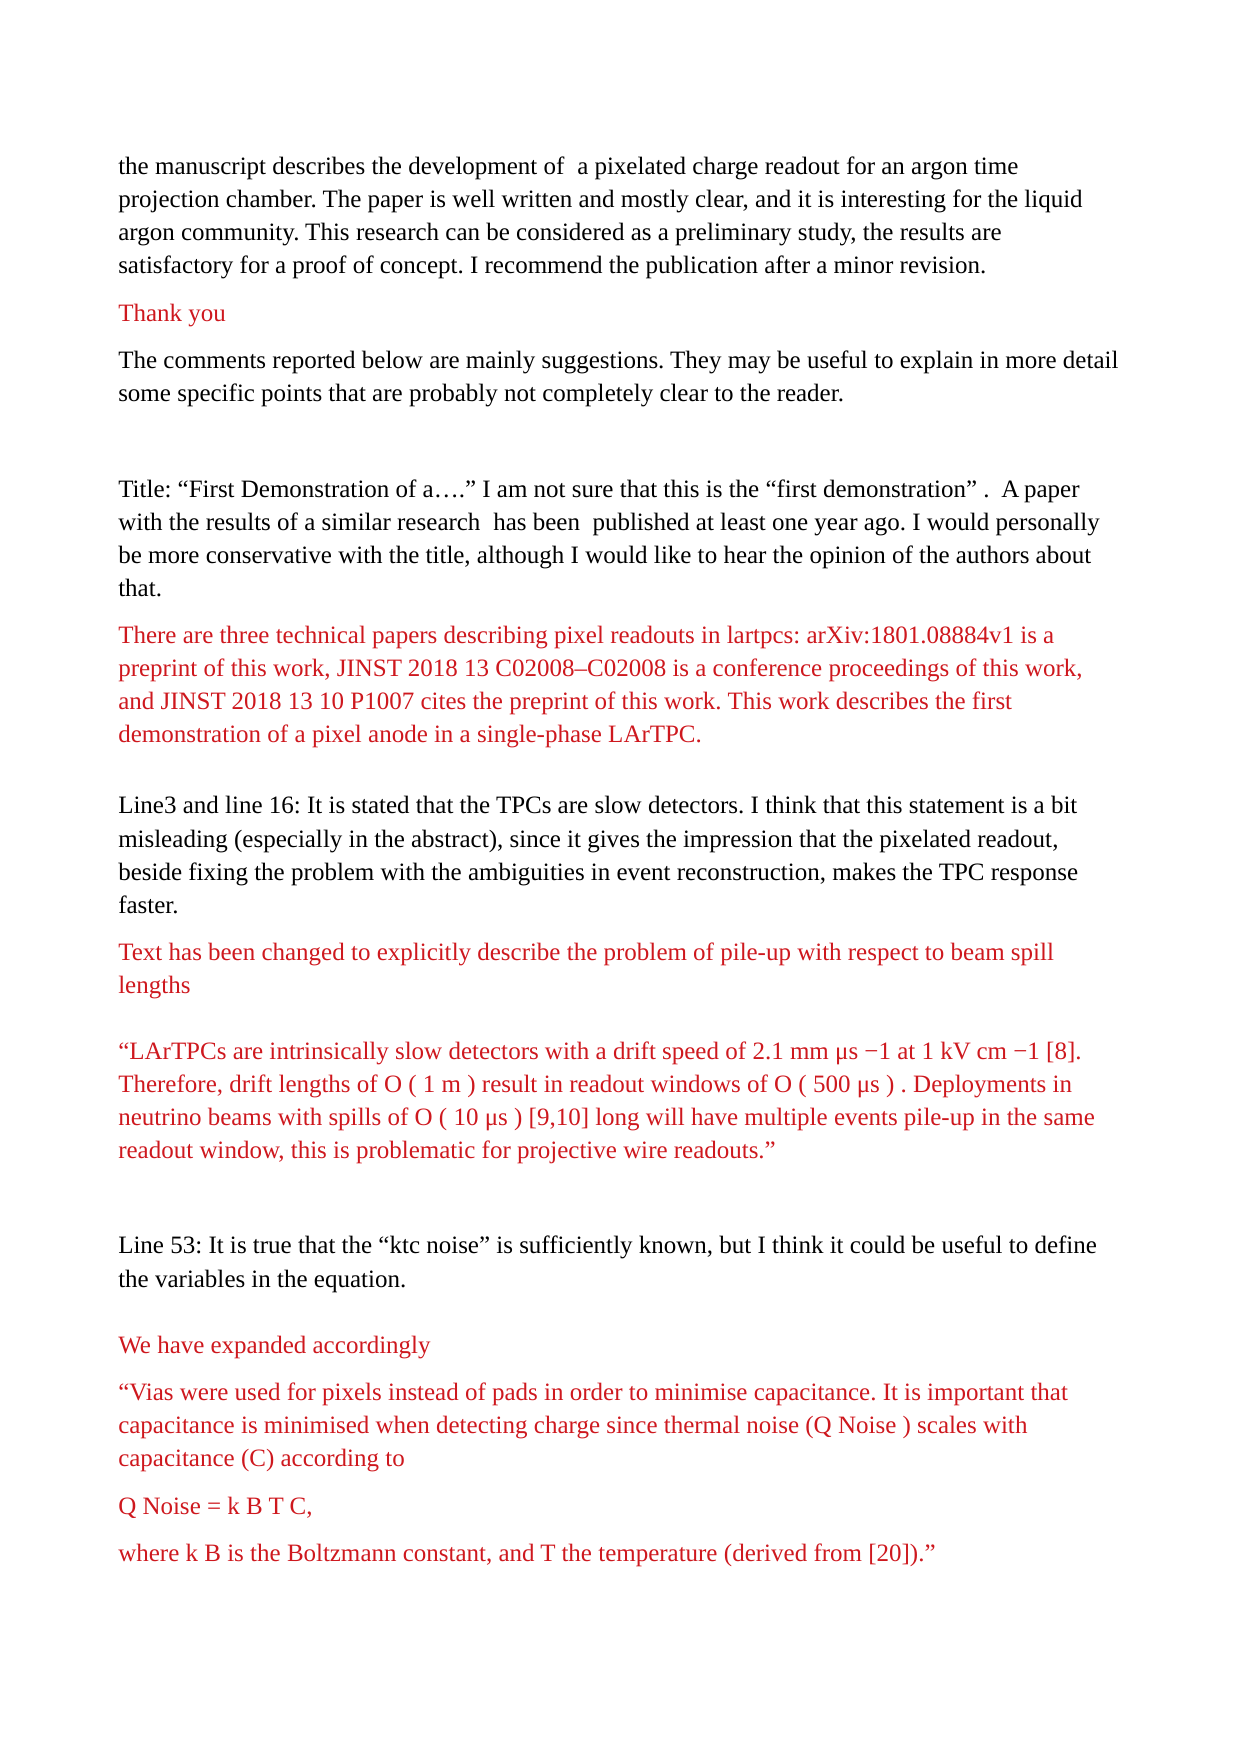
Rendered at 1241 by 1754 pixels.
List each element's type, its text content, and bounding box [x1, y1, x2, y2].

text There are three technical papers describing pixel readouts in lartpcs: arXiv:1801.08884v1 is a preprint of this work, JINST 2018 13 C02008–C02008 is a conference proceedings of this work, and JINST 2018 13 10 P1007 cites the preprint of this work. This work describes the first demonstration of a pixel anode in a single-phase LArTPC. [118, 620, 1122, 748]
text Line 53: It is true that the “ktc noise” is sufficiently known, but I think it could be useful to define the variables in the equation. We have expanded accordingly [118, 1231, 1122, 1358]
text “Vias were used for pixels instead of pads in order to minimise capacitance. It is important that capacitance is minimised when detecting charge since thermal noise (Q Noise ) scales with capacitance (C) according to [118, 1377, 1122, 1472]
text Q Noise = k B T C, [118, 1491, 1122, 1520]
text Text has been changed to explicitly describe the problem of pile-up with respect to beam spill lengths “LArTPCs are intrinsically slow detectors with a drift speed of 2.1 mm μs −1 at 1 kV cm −1 [8]. Therefore, drift lengths of O ( 1 m ) result in readout windows of O ( 500 μs ) . Deployments in neutrino beams with spills of O ( 10 μs ) [9,10] long will have multiple events pile-up in the same readout window, this is problematic for projective wire readouts.” [118, 937, 1122, 1164]
text Line3 and line 16: It is stated that the TPCs are slow detectors. I think that this statement is a bit misleading (especially in the abstract), since it gives the impression that the pixelated readout, beside fixing the problem with the ambiguities in event reconstruction, makes the TPC response faster. [118, 791, 1122, 918]
text the manuscript describes the development of a pixelated charge readout for an argon time projection chamber. The paper is well written and mostly clear, and it is interesting for the liquid argon community. This research can be considered as a preliminary study, the results are satisfactory for a proof of concept. I recommend the publication after a minor revision. [118, 118, 1122, 279]
text The comments reported below are mainly suggestions. They may be useful to explain in more detail some specific points that are probably not completely clear to the reader. [118, 345, 1122, 407]
text Title: “First Demonstration of a….” I am not sure that this is the “first demonstration” . A paper with the results of a similar research has been published at least one year ago. I would personally be more conservative with the title, although I would like to hear the opinion of the authors about that. [118, 474, 1122, 601]
text where k B is the Boltzmann constant, and T the temperature (derived from [20]).” [118, 1538, 1122, 1567]
text Thank you [118, 298, 1122, 327]
